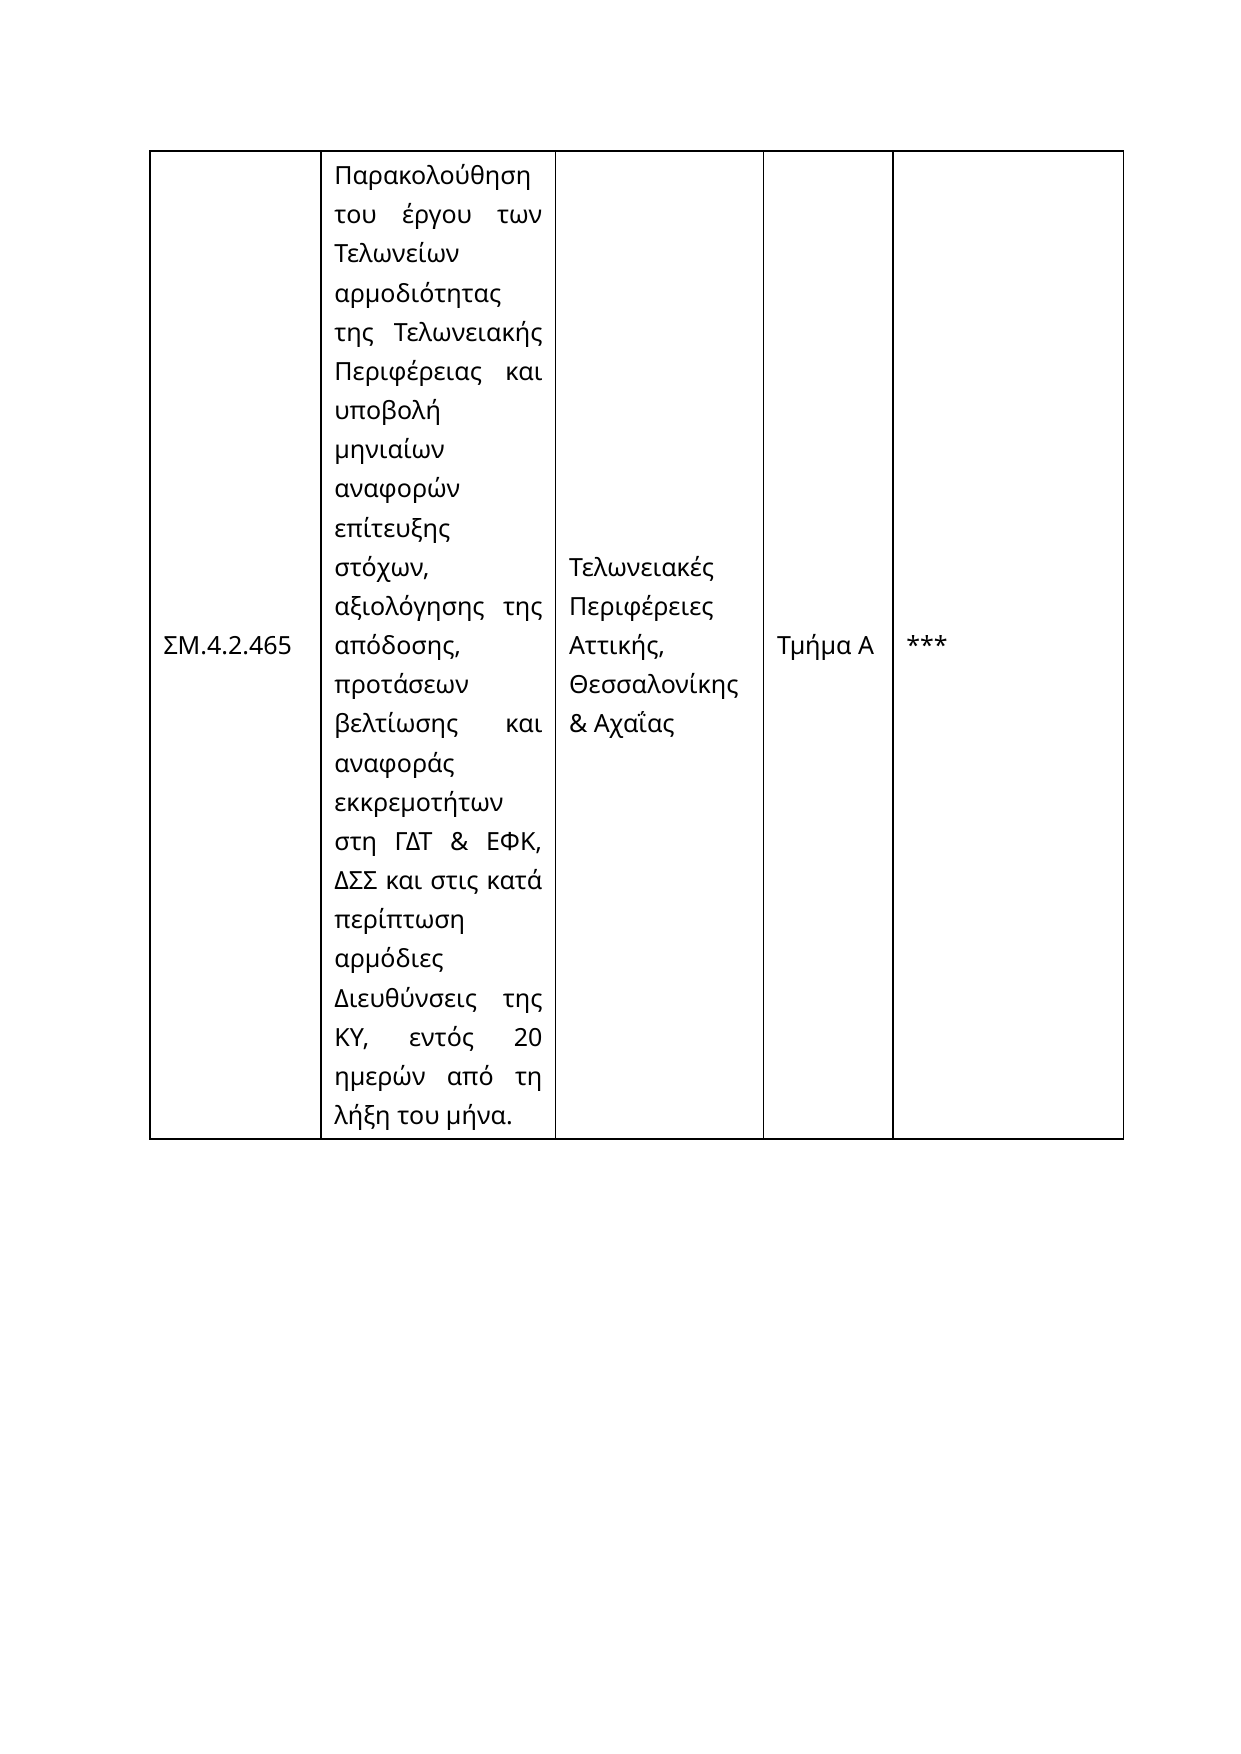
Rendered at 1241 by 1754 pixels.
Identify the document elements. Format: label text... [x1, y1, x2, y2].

table_cell Παρακολούθηση του έργου των Τελωνείων αρμοδιότητας της Τελωνειακής Περιφέρειας και υποβολή μηνιαίων αναφορών επίτευξης στόχων, αξιολόγησης της απόδοσης, προτάσεων βελτίωσης και αναφοράς εκκρεμοτήτων στη ΓΔΤ & ΕΦΚ, ΔΣΣ και στις κατά περίπτωση αρμόδιες Διευθύνσεις της ΚΥ, εντός 20 ημερών από τη λήξη του μήνα. [322, 152, 555, 1138]
table_cell ΣΜ.4.2.465 [151, 152, 320, 1138]
table_cell *** [894, 152, 1123, 1138]
table_cell Τελωνειακές Περιφέρειες Αττικής, Θεσσαλονίκης & Αχαΐας [556, 152, 763, 1138]
table_cell Τμήμα Α [764, 152, 892, 1138]
